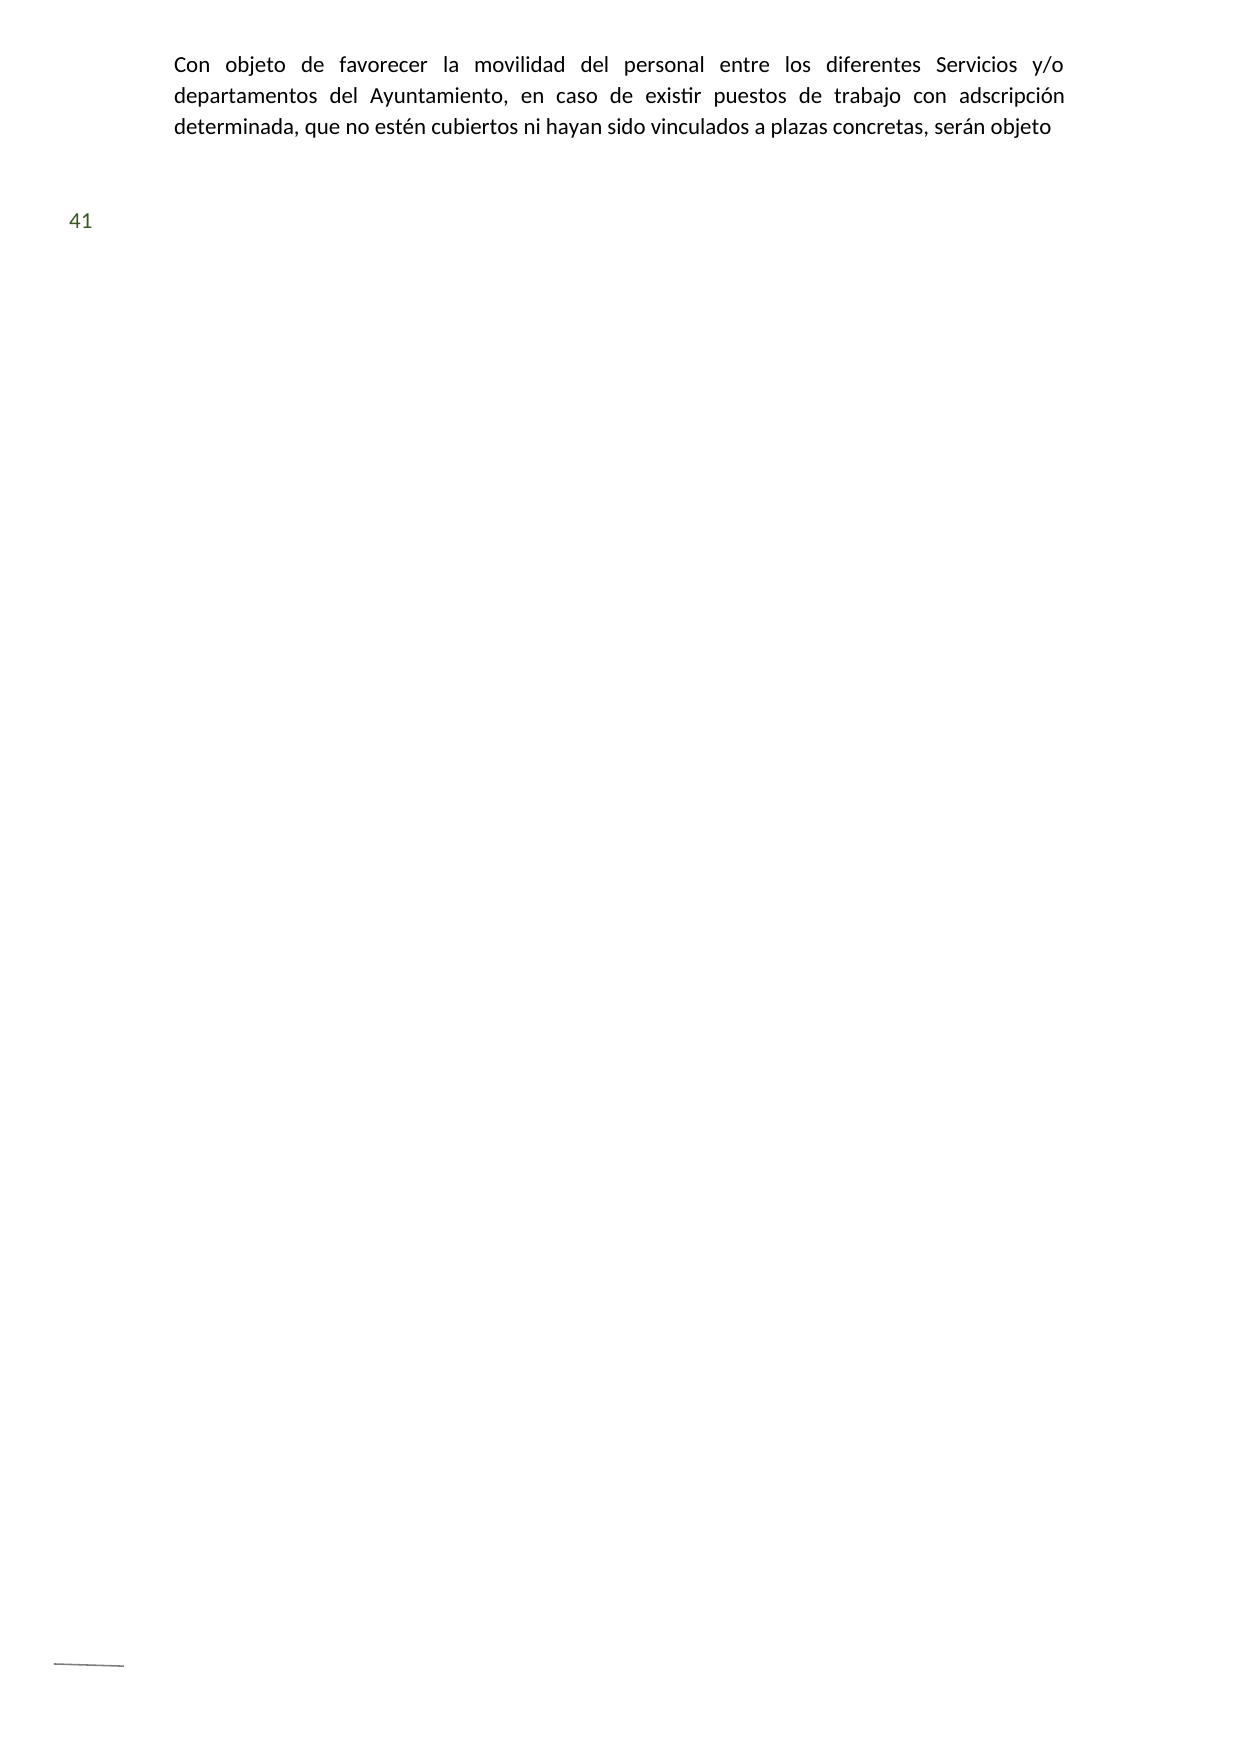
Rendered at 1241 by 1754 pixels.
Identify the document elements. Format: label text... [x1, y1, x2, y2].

text Con objeto de favorecer la movilidad del personal entre los diferentes Servicios y/o departamentos del Ayuntamiento, en caso de existir puestos de trabajo con adscripción determinada, que no estén cubiertos ni hayan sido vinculados a plazas concretas, serán objeto [174, 50, 1066, 140]
text 41 [69, 208, 1066, 234]
